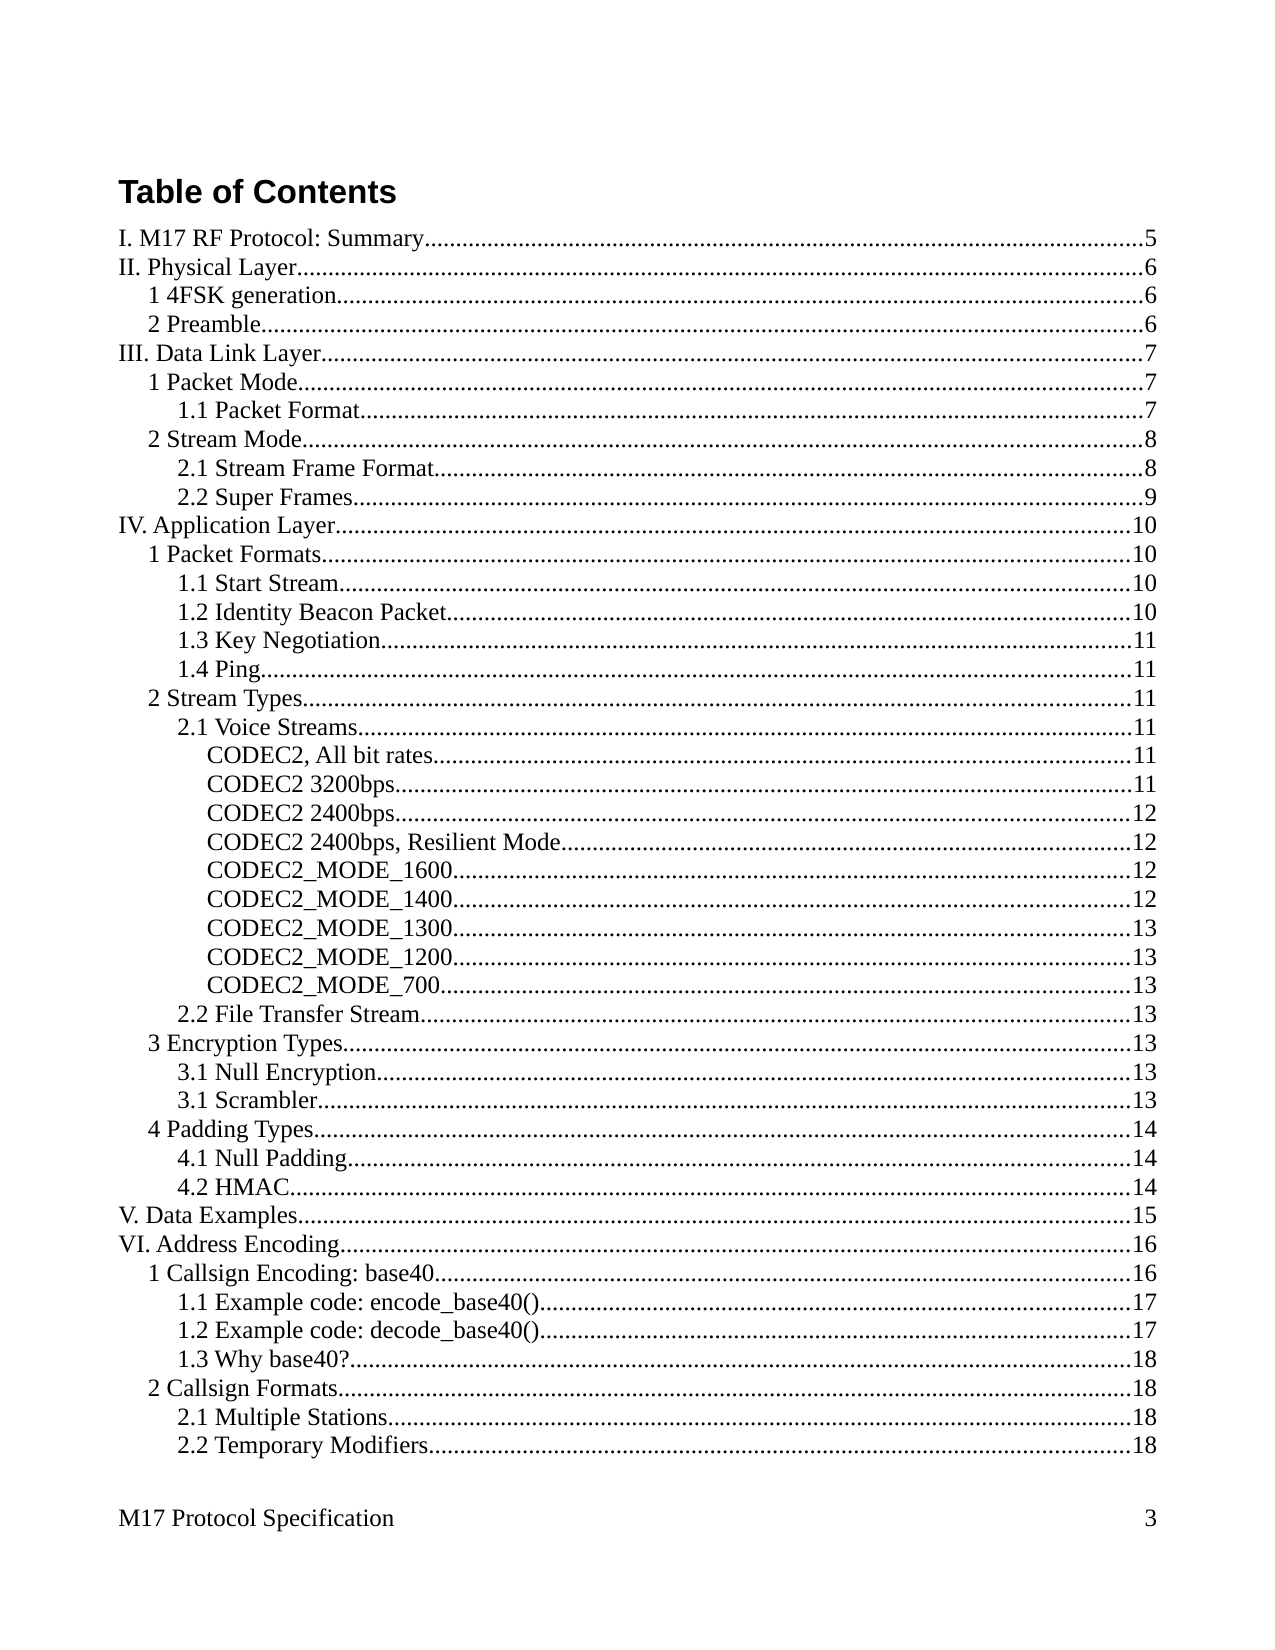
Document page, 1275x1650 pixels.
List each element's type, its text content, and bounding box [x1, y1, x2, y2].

text IV. Application Layer 10 [118, 510, 1157, 539]
text 1.1 Example code: encode_base40() 17 [177, 1287, 1157, 1315]
text 3.1 Scrambler 13 [177, 1085, 1157, 1114]
text 2 Callsign Formats 18 [148, 1373, 1157, 1402]
text 1 4FSK generation 6 [148, 280, 1157, 309]
text 4.1 Null Padding 14 [177, 1143, 1157, 1172]
text 1.3 Key Negotiation 11 [177, 625, 1157, 654]
text 2 Stream Types 11 [148, 683, 1157, 712]
text 2.1 Multiple Stations 18 [177, 1402, 1157, 1430]
text 3 Encryption Types 13 [148, 1028, 1157, 1057]
text I. M17 RF Protocol: Summary 5 [118, 223, 1157, 252]
text V. Data Examples 15 [118, 1200, 1157, 1229]
text 2.2 File Transfer Stream 13 [177, 999, 1157, 1028]
text CODEC2_MODE_1300 13 [207, 913, 1157, 942]
text 2 Stream Mode 8 [148, 424, 1157, 453]
text CODEC2 3200bps 11 [207, 769, 1157, 798]
text CODEC2 2400bps, Resilient Mode 12 [207, 827, 1157, 855]
text CODEC2_MODE_700 13 [207, 970, 1157, 999]
text CODEC2 2400bps 12 [207, 798, 1157, 827]
text 1.2 Identity Beacon Packet 10 [177, 597, 1157, 625]
text III. Data Link Layer 7 [118, 338, 1157, 367]
text 4 Padding Types 14 [148, 1114, 1157, 1143]
text II. Physical Layer 6 [118, 252, 1157, 280]
text CODEC2, All bit rates 11 [207, 740, 1157, 769]
text 1 Packet Mode 7 [148, 367, 1157, 395]
text 1.1 Start Stream 10 [177, 568, 1157, 597]
text 2.2 Super Frames 9 [177, 482, 1157, 510]
text 1.3 Why base40? 18 [177, 1344, 1157, 1373]
text 4.2 HMAC 14 [177, 1172, 1157, 1200]
subtitle Table of Contents [118, 172, 1157, 210]
text VI. Address Encoding 16 [118, 1229, 1157, 1258]
text CODEC2_MODE_1600 12 [207, 855, 1157, 884]
text CODEC2_MODE_1200 13 [207, 942, 1157, 970]
text 1.2 Example code: decode_base40() 17 [177, 1315, 1157, 1344]
text 1 Packet Formats 10 [148, 539, 1157, 568]
text 1 Callsign Encoding: base40 16 [148, 1258, 1157, 1287]
text 2.2 Temporary Modifiers 18 [177, 1430, 1157, 1459]
text 1.4 Ping 11 [177, 654, 1157, 683]
text CODEC2_MODE_1400 12 [207, 884, 1157, 913]
text 2.1 Stream Frame Format 8 [177, 453, 1157, 482]
text 3.1 Null Encryption 13 [177, 1057, 1157, 1085]
text 2 Preamble 6 [148, 309, 1157, 338]
text 2.1 Voice Streams 11 [177, 712, 1157, 740]
text 1.1 Packet Format 7 [177, 395, 1157, 424]
